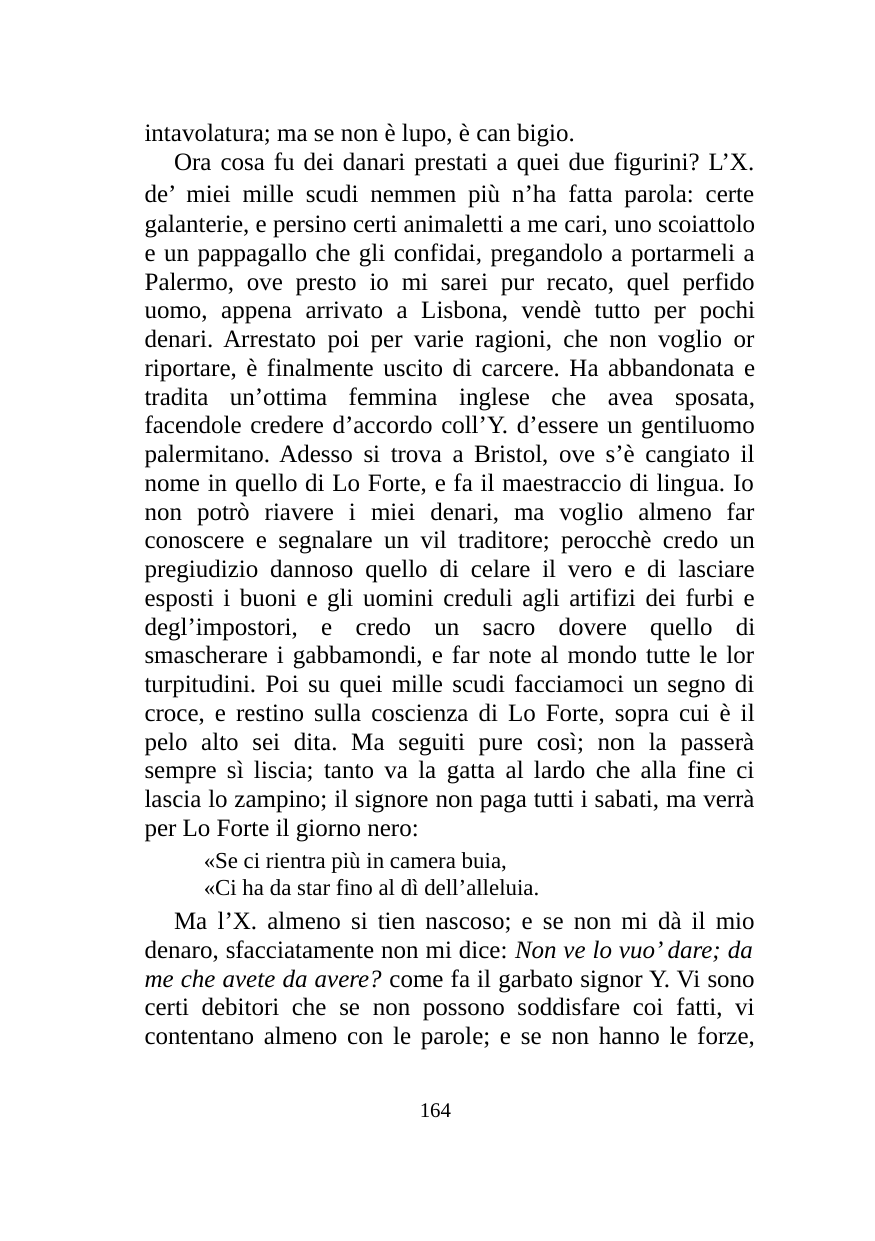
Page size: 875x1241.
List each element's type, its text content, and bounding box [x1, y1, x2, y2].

text intavolatura; ma se non è lupo, è can bigio. [144, 118, 755, 147]
text «Se ci rientra più in camera buia, «Ci ha da star fino al dì dell’alleluia. [203, 848, 755, 900]
text Ma l’X. almeno si tien nascoso; e se non mi dà il mio denaro, sfacciatamente non mi dice: Non ve lo vuo’ dare; da me che avete da avere? come fa il garbato signor Y. Vi sono certi debitori che se non possono soddisfare coi fatti, vi contentano almeno con le parole; e se non hanno le forze, [144, 906, 755, 1050]
text Ora cosa fu dei danari prestati a quei due figurini? L’X. de’ miei mille scudi nemmen più n’ha fatta parola: certe galanterie, e persino certi animaletti a me cari, uno scoiattolo e un pappagallo che gli confidai, pregandolo a portarmeli a Palermo, ove presto io mi sarei pur recato, quel perfido uomo, appena arrivato a Lisbona, vendè tutto per pochi denari. Arrestato poi per varie ragioni, che non voglio or riportare, è finalmente uscito di carcere. Ha abbandonata e tradita un’ottima femmina inglese che avea sposata, facendole credere d’accordo coll’Y. d’essere un gentiluomo palermitano. Adesso si trova a Bristol, ove s’è cangiato il nome in quello di Lo Forte, e fa il maestraccio di lingua. Io non potrò riavere i miei denari, ma voglio almeno far conoscere e segnalare un vil traditore; perocchè credo un pregiudizio dannoso quello di celare il vero e di lasciare esposti i buoni e gli uomini creduli agli artifizi dei furbi e degl’impostori, e credo un sacro dovere quello di smascherare i gabbamondi, e far note al mondo tutte le lor turpitudini. Poi su quei mille scudi facciamoci un segno di croce, e restino sulla coscienza di Lo Forte, sopra cui è il pelo alto sei dita. Ma seguiti pure così; non la passerà sempre sì liscia; tanto va la gatta al lardo che alla fine ci lascia lo zampino; il signore non paga tutti i sabati, ma verrà per Lo Forte il giorno nero: [144, 147, 755, 842]
